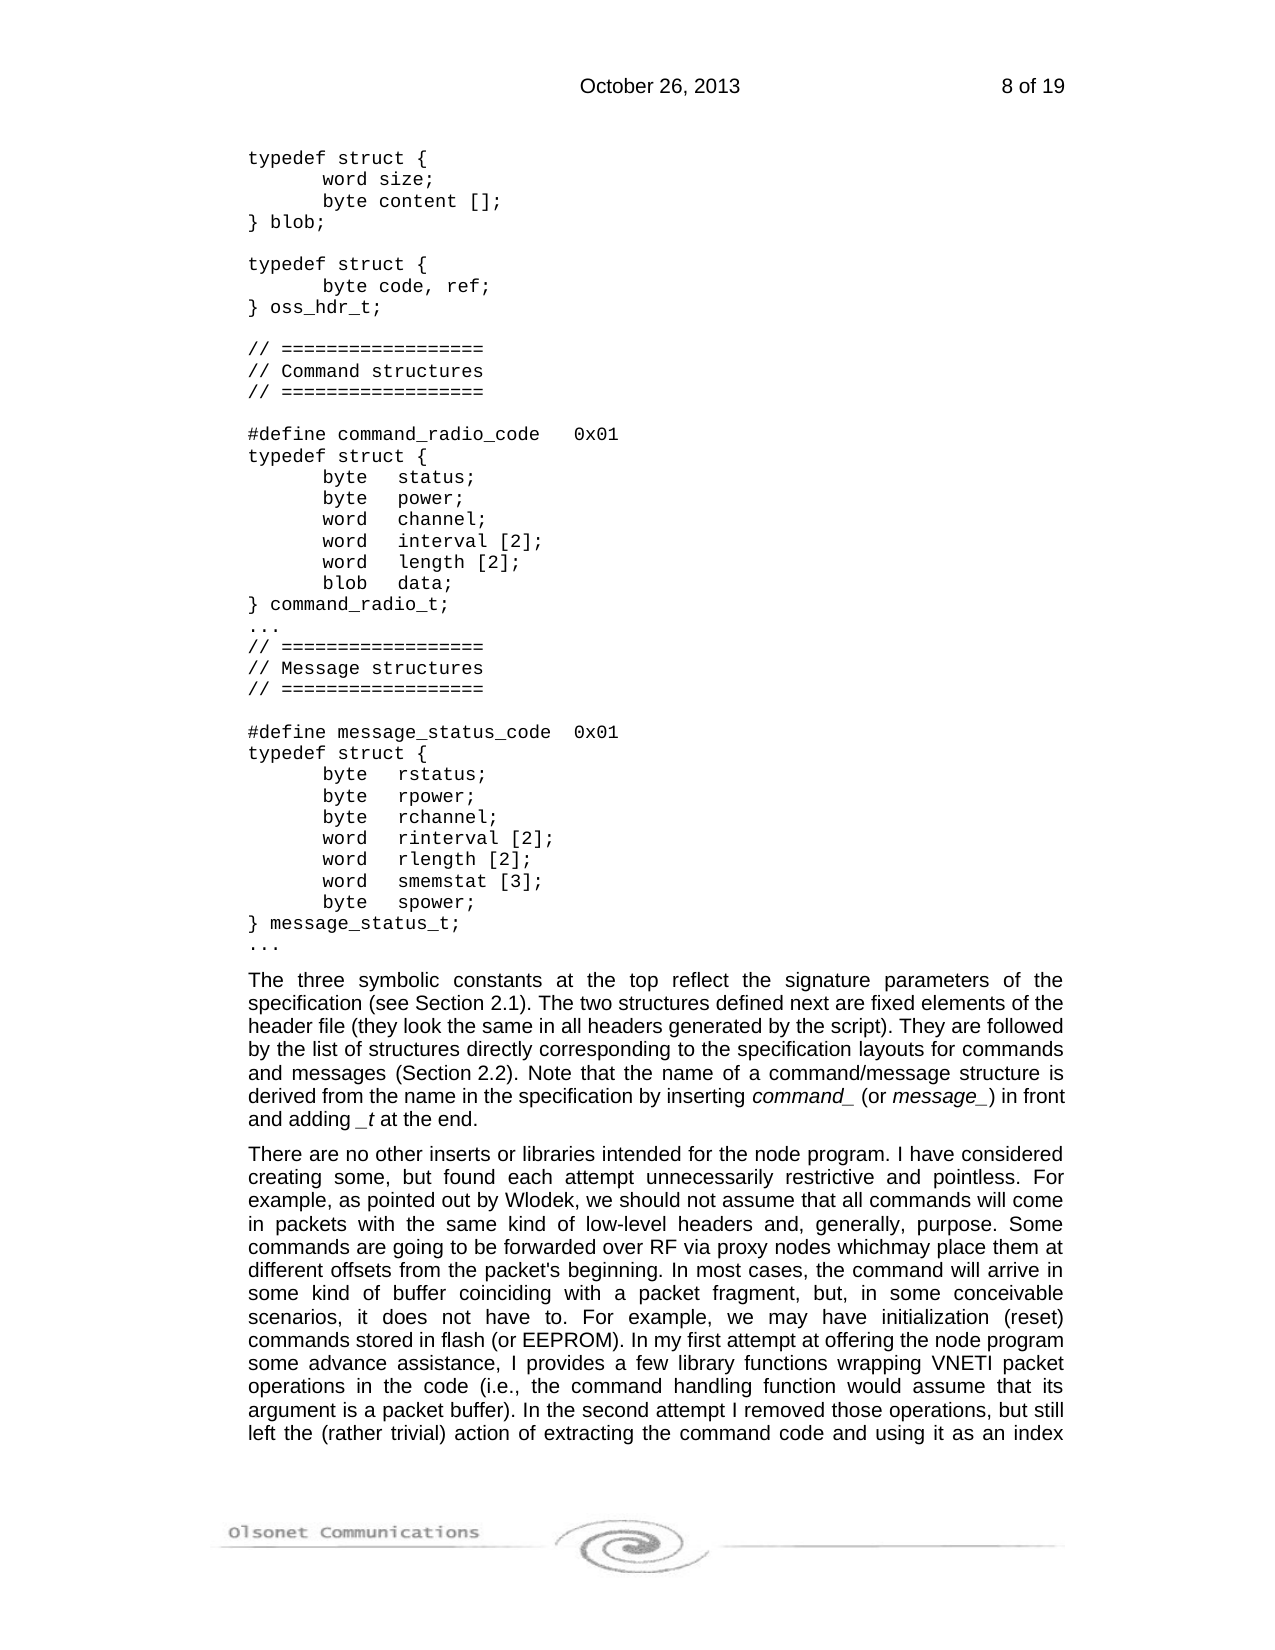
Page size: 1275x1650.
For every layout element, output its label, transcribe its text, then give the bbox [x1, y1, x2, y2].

text } oss_hdr_t; [247, 298, 1065, 319]
text // Command structures [247, 361, 1065, 383]
text // ================== [247, 383, 1065, 404]
text blob data; [247, 574, 1065, 595]
text word interval [2]; [247, 531, 1065, 553]
text typedef struct { [247, 149, 1065, 170]
picture [210, 1504, 1065, 1596]
text // ================== [247, 680, 1065, 701]
text byte code, ref; [247, 276, 1065, 298]
text byte content []; [247, 191, 1065, 213]
text word length [2]; [247, 553, 1065, 574]
text The three symbolic constants at the top reflect the signature parameters of the specification (see Section 2.1). The two structures defined next are fixed elements of the header file (they look the same in all headers generated by the script). They are followed by the list of structures directly corresponding to the specification layouts for commands and messages (Section 2.2). Note that the name of a command/message structure is derived from the name in the specification by inserting command_ (or message_) in front and adding _t at the end. [248, 968, 1065, 1131]
text // Message structures [247, 659, 1065, 680]
text byte rstatus; [247, 765, 1065, 786]
text #define command_radio_code 0x01 [247, 425, 1065, 446]
text // ================== [247, 340, 1065, 361]
text byte rpower; [247, 786, 1065, 808]
text #define message_status_code 0x01 [247, 723, 1065, 744]
text ... [247, 935, 1065, 956]
text word size; [247, 170, 1065, 191]
text byte spower; [247, 893, 1065, 914]
text byte rchannel; [247, 808, 1065, 829]
text word smemstat [3]; [247, 871, 1065, 893]
text There are no other inserts or libraries intended for the node program. I have considered creating some, but found each attempt unnecessarily restrictive and pointless. For example, as pointed out by Wlodek, we should not assume that all commands will come in packets with the same kind of low-level headers and, generally, purpose. Some commands are going to be forwarded over RF via proxy nodes whichmay place them at different offsets from the packet's beginning. In most cases, the command will arrive in some kind of buffer coinciding with a packet fragment, but, in some conceivable scenarios, it does not have to. For example, we may have initialization (reset) commands stored in flash (or EEPROM). In my first attempt at offering the node program some advance assistance, I provides a few library functions wrapping VNETI packet operations in the code (i.e., the command handling function would assume that its argument is a packet buffer). In the second attempt I removed those operations, but still left the (rather trivial) action of extracting the command code and using it as an index [248, 1143, 1065, 1444]
text byte status; [247, 468, 1065, 489]
text } message_status_t; [247, 914, 1065, 935]
text ... [247, 616, 1065, 638]
text byte power; [247, 489, 1065, 510]
text typedef struct { [247, 744, 1065, 765]
text word rinterval [2]; [247, 829, 1065, 850]
text typedef struct { [247, 255, 1065, 276]
text // ================== [247, 638, 1065, 659]
text } command_radio_t; [247, 595, 1065, 616]
text } blob; [247, 213, 1065, 234]
text word rlength [2]; [247, 850, 1065, 871]
text word channel; [247, 510, 1065, 531]
text typedef struct { [247, 446, 1065, 468]
